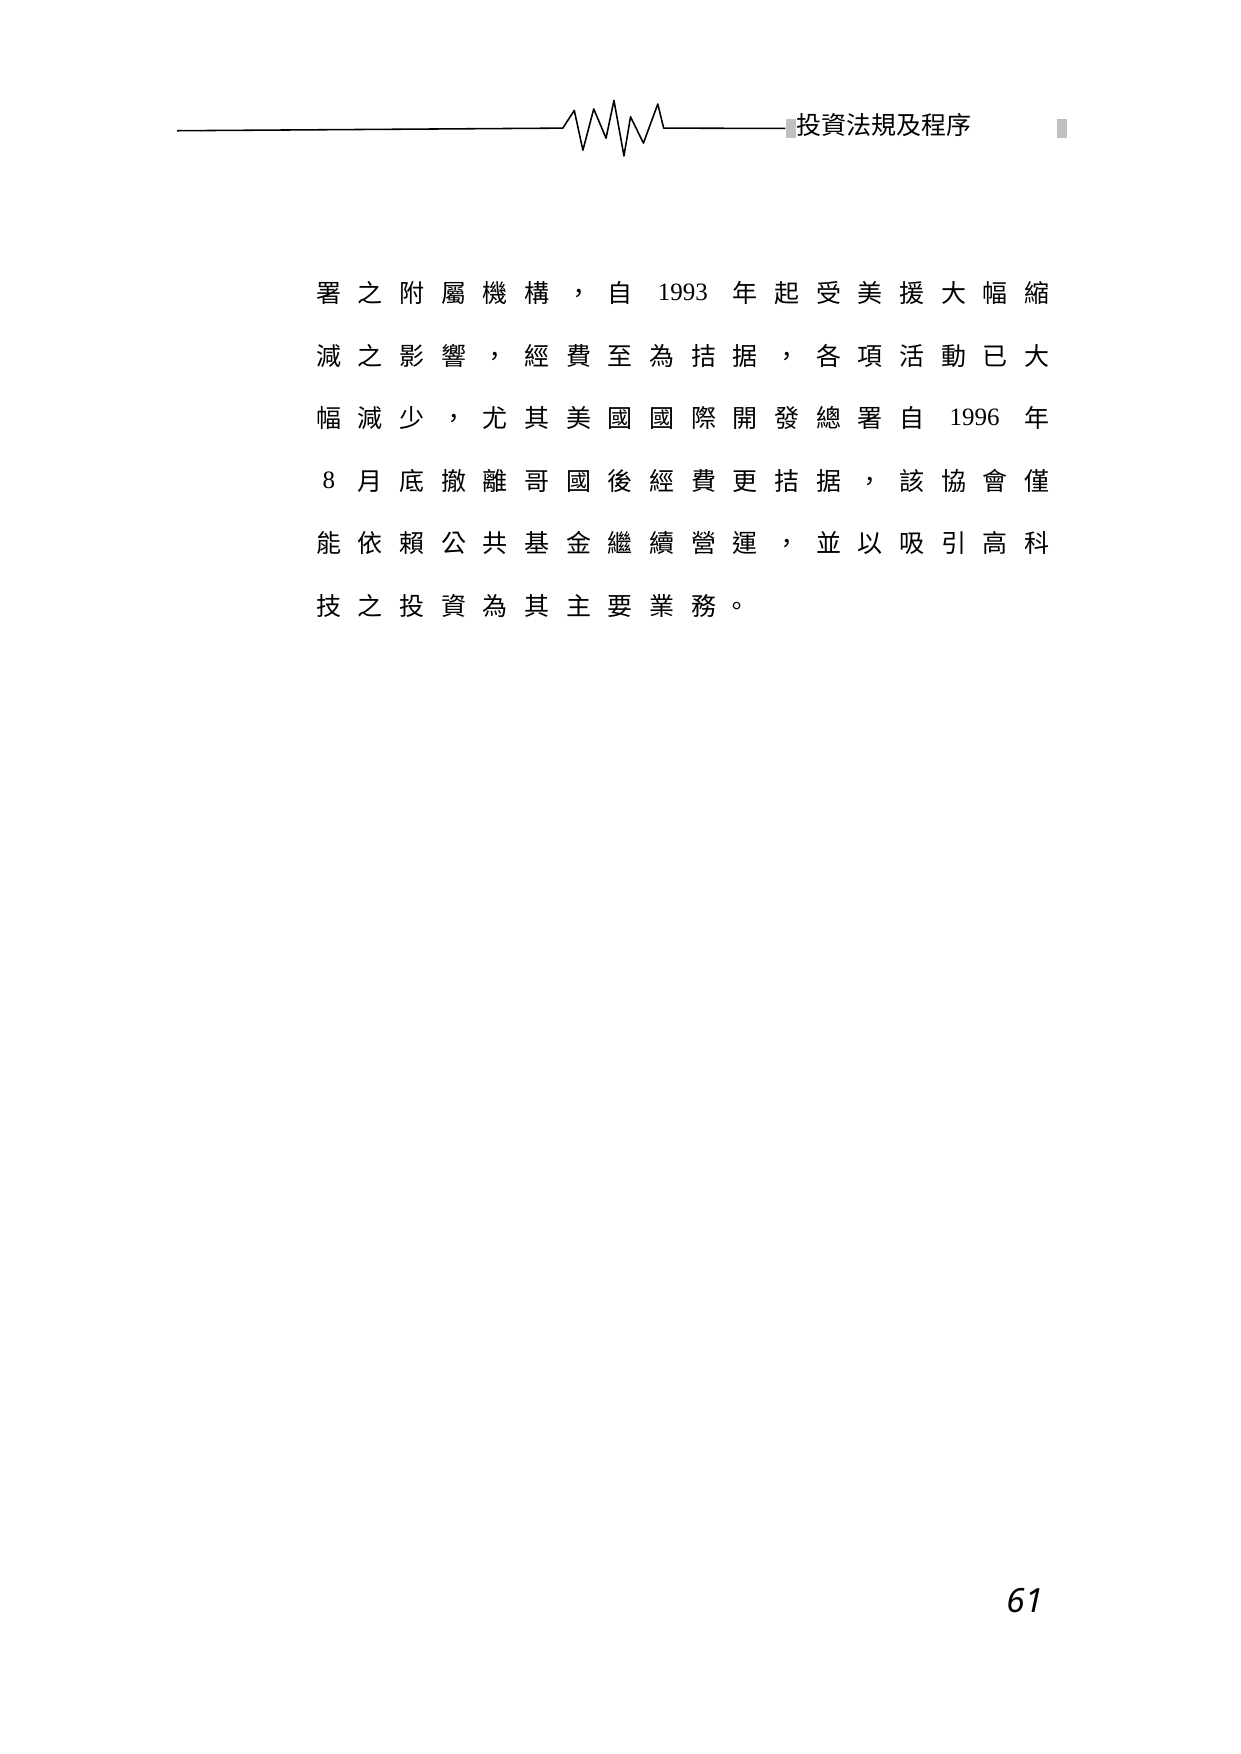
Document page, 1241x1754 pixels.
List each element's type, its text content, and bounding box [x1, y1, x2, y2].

text 署之附屬機構，自1993年起受美援大幅縮減之影響，經費至為拮据，各項活動已大幅減少，尤其美國國際開發總署自1996年8月底撤離哥國後經費更拮据，該協會僅能依賴公共基金繼續營運，並以吸引高科技之投資為其主要業務。 [281, 250, 1058, 625]
